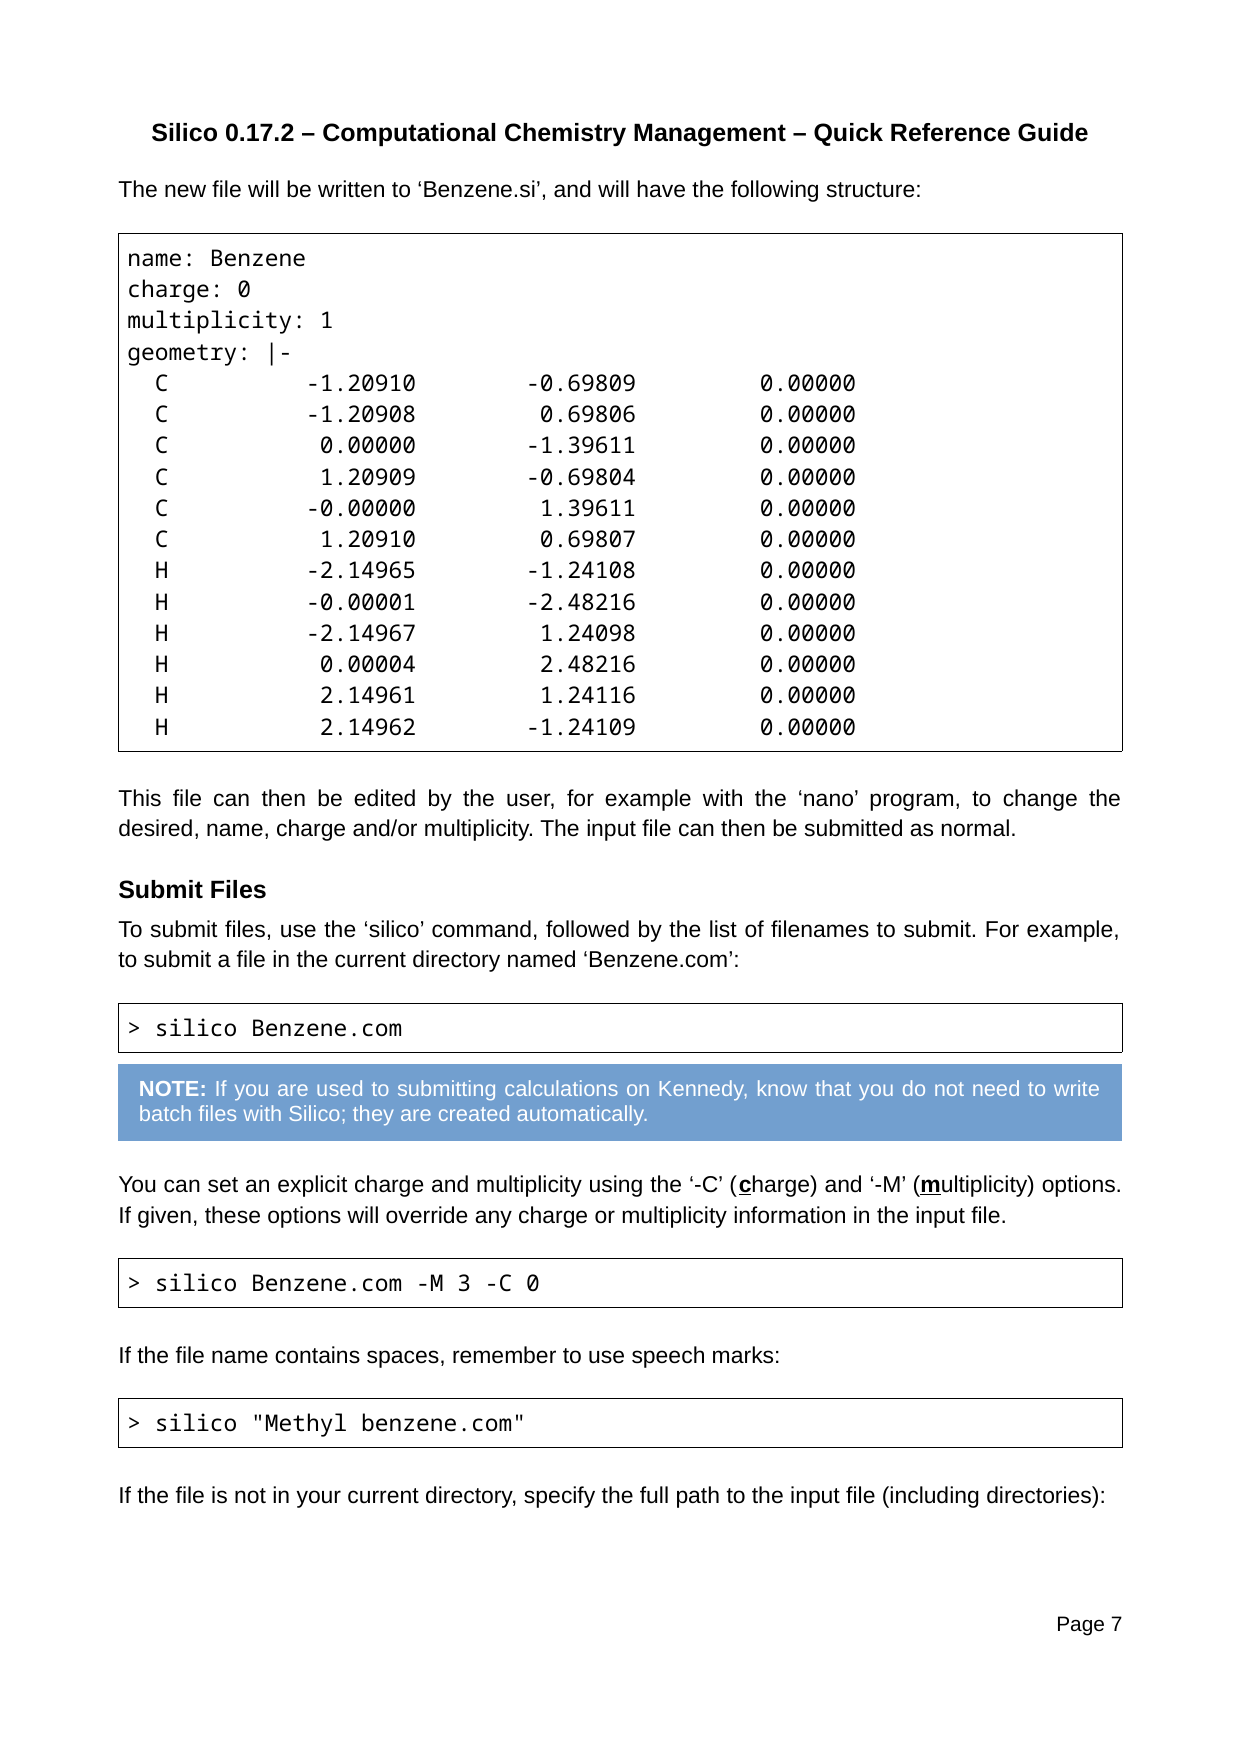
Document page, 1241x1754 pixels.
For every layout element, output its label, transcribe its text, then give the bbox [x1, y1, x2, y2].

text You can set an explicit charge and multiplicity using the ‘-C’ (charge) and ‘-M’ (multiplicity) options. If given, these options will override any charge or multiplicity information in the input file. [118, 1141, 1122, 1228]
text multiplicity: 1 [127, 304, 1113, 336]
text [119, 1004, 1122, 1052]
text To submit files, use the ‘silico’ command, followed by the list of filenames to submit. For example, to submit a file in the current directory named ‘Benzene.com’: [118, 916, 1122, 972]
text H -2.14965 -1.24108 0.00000 [127, 554, 1113, 586]
text charge: 0 [127, 273, 1113, 304]
text [119, 1399, 1122, 1447]
text [118, 221, 1122, 233]
text H -0.00001 -2.48216 0.00000 [127, 586, 1113, 617]
text If the file is not in your current directory, specify the full path to the input file (including directories): [118, 1448, 1122, 1508]
text [119, 1259, 1122, 1307]
text C -1.20910 -0.69809 0.00000 [127, 367, 1113, 398]
text geometry: |- [127, 336, 1113, 367]
text C 1.20910 0.69807 0.00000 [127, 523, 1113, 554]
text If the file name contains spaces, remember to use speech marks: [118, 1308, 1122, 1368]
text [118, 1053, 1122, 1064]
text [119, 234, 1122, 751]
text > silico Benzene.com -M 3 -C 0 [127, 1267, 1113, 1298]
text [118, 1386, 1122, 1398]
text > silico Benzene.com [127, 1012, 1113, 1043]
text H 0.00004 2.48216 0.00000 [127, 648, 1113, 679]
text C -1.20908 0.69806 0.00000 [127, 398, 1113, 429]
text H -2.14967 1.24098 0.00000 [127, 617, 1113, 648]
text [118, 1246, 1122, 1258]
text C 1.20909 -0.69804 0.00000 [127, 461, 1113, 492]
text C 0.00000 -1.39611 0.00000 [127, 429, 1113, 461]
text C -0.00000 1.39611 0.00000 [127, 492, 1113, 523]
text [118, 991, 1122, 1003]
text The new file will be written to ‘Benzene.si’, and will have the following structure: [118, 176, 1122, 203]
text H 2.14962 -1.24109 0.00000 [127, 711, 1113, 742]
text name: Benzene [127, 242, 1113, 273]
text This file can then be edited by the user, for example with the ‘nano’ program, to change the desired, name, charge and/or multiplicity. The input file can then be submitted as normal. [118, 752, 1122, 842]
text > silico "Methyl benzene.com" [127, 1407, 1113, 1438]
text NOTE: If you are used to submitting calculations on Kennedy, know that you do not need to write batch files with Silico; they are created automatically. [139, 1076, 1101, 1126]
text H 2.14961 1.24116 0.00000 [127, 679, 1113, 711]
subtitle Submit Files [118, 875, 1122, 903]
